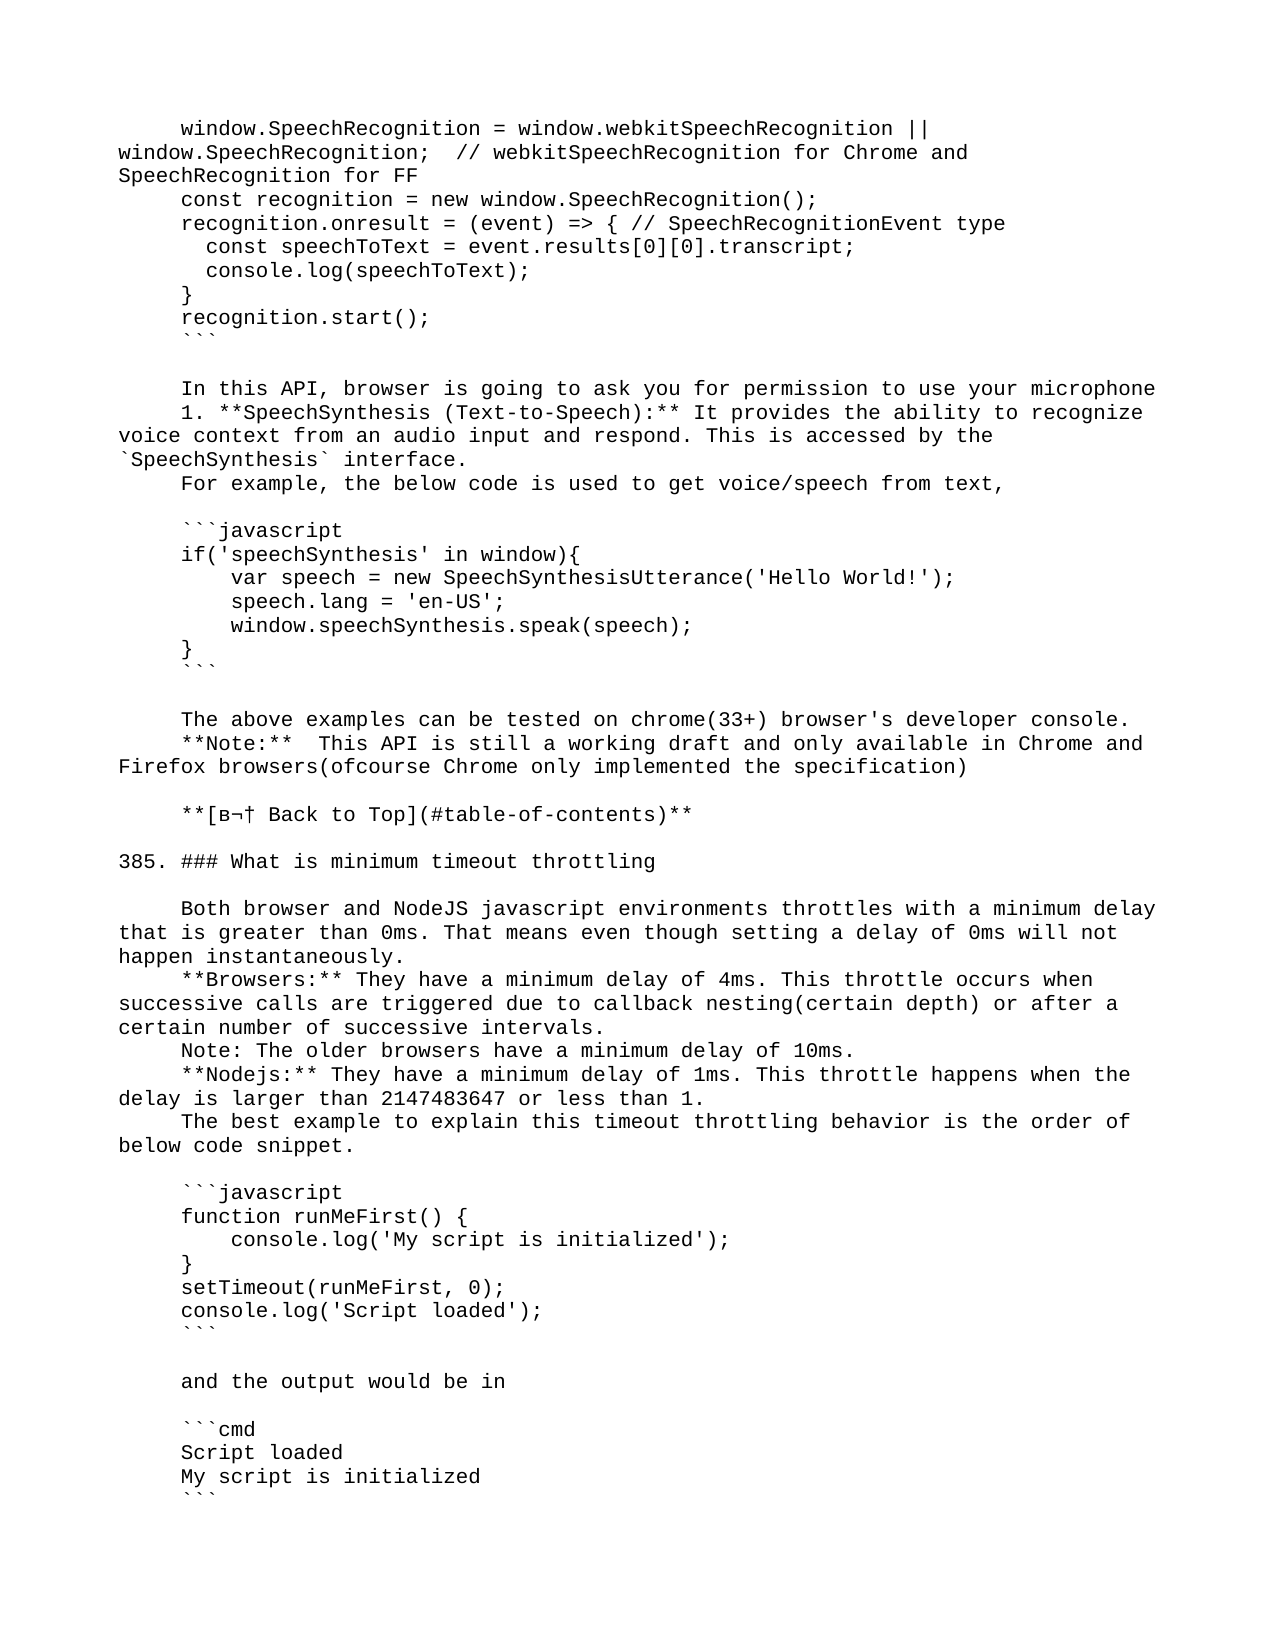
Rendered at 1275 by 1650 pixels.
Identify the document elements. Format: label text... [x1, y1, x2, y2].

text In this API, browser is going to ask you for permission to use your microphone [118, 378, 1157, 402]
text **Nodejs:** They have a minimum delay of 1ms. This throttle happens when the delay is larger than 2147483647 or less than 1. [118, 1064, 1157, 1111]
text ```javascript [118, 1182, 1157, 1206]
text ``` [118, 1324, 1157, 1348]
text ``` [118, 1489, 1157, 1513]
text ```cmd [118, 1419, 1157, 1442]
text Both browser and NodeJS javascript environments throttles with a minimum delay that is greater than 0ms. That means even though setting a delay of 0ms will not happen instantaneously. [118, 898, 1157, 969]
text The best example to explain this timeout throttling behavior is the order of below code snippet. [118, 1111, 1157, 1158]
text ``` [118, 662, 1157, 686]
text **Browsers:** They have a minimum delay of 4ms. This throttle occurs when successive calls are triggered due to callback nesting(certain depth) or after a certain number of successive intervals. [118, 969, 1157, 1040]
text 385. ### What is minimum timeout throttling [118, 851, 1157, 875]
text if('speechSynthesis' in window){ [118, 544, 1157, 567]
text My script is initialized [118, 1466, 1157, 1489]
text setTimeout(runMeFirst, 0); [118, 1277, 1157, 1300]
text } [118, 638, 1157, 662]
text window.speechSynthesis.speak(speech); [118, 615, 1157, 638]
text **[в¬† Back to Top](#table-of-contents)** [118, 804, 1157, 827]
text console.log(speechToText); [118, 260, 1157, 284]
text console.log('My script is initialized'); [118, 1229, 1157, 1253]
text const recognition = new window.SpeechRecognition(); [118, 189, 1157, 213]
text Script loaded [118, 1442, 1157, 1466]
text **Note:** This API is still a working draft and only available in Chrome and Firefox browsers(ofcourse Chrome only implemented the specification) [118, 733, 1157, 780]
text The above examples can be tested on chrome(33+) browser's developer console. [118, 709, 1157, 733]
text window.SpeechRecognition = window.webkitSpeechRecognition || window.SpeechRecognition; // webkitSpeechRecognition for Chrome and SpeechRecognition for FF [118, 118, 1157, 189]
text ```javascript [118, 520, 1157, 544]
text } [118, 1253, 1157, 1277]
text speech.lang = 'en-US'; [118, 591, 1157, 615]
text recognition.start(); [118, 307, 1157, 331]
text recognition.onresult = (event) => { // SpeechRecognitionEvent type [118, 213, 1157, 236]
text function runMeFirst() { [118, 1206, 1157, 1229]
text var speech = new SpeechSynthesisUtterance('Hello World!'); [118, 567, 1157, 591]
text } [118, 284, 1157, 307]
text ``` [118, 331, 1157, 354]
text console.log('Script loaded'); [118, 1300, 1157, 1324]
text const speechToText = event.results[0][0].transcript; [118, 236, 1157, 260]
text 1. **SpeechSynthesis (Text-to-Speech):** It provides the ability to recognize voice context from an audio input and respond. This is accessed by the `SpeechSynthesis` interface. [118, 402, 1157, 473]
text and the output would be in [118, 1371, 1157, 1395]
text For example, the below code is used to get voice/speech from text, [118, 473, 1157, 496]
text Note: The older browsers have a minimum delay of 10ms. [118, 1040, 1157, 1064]
